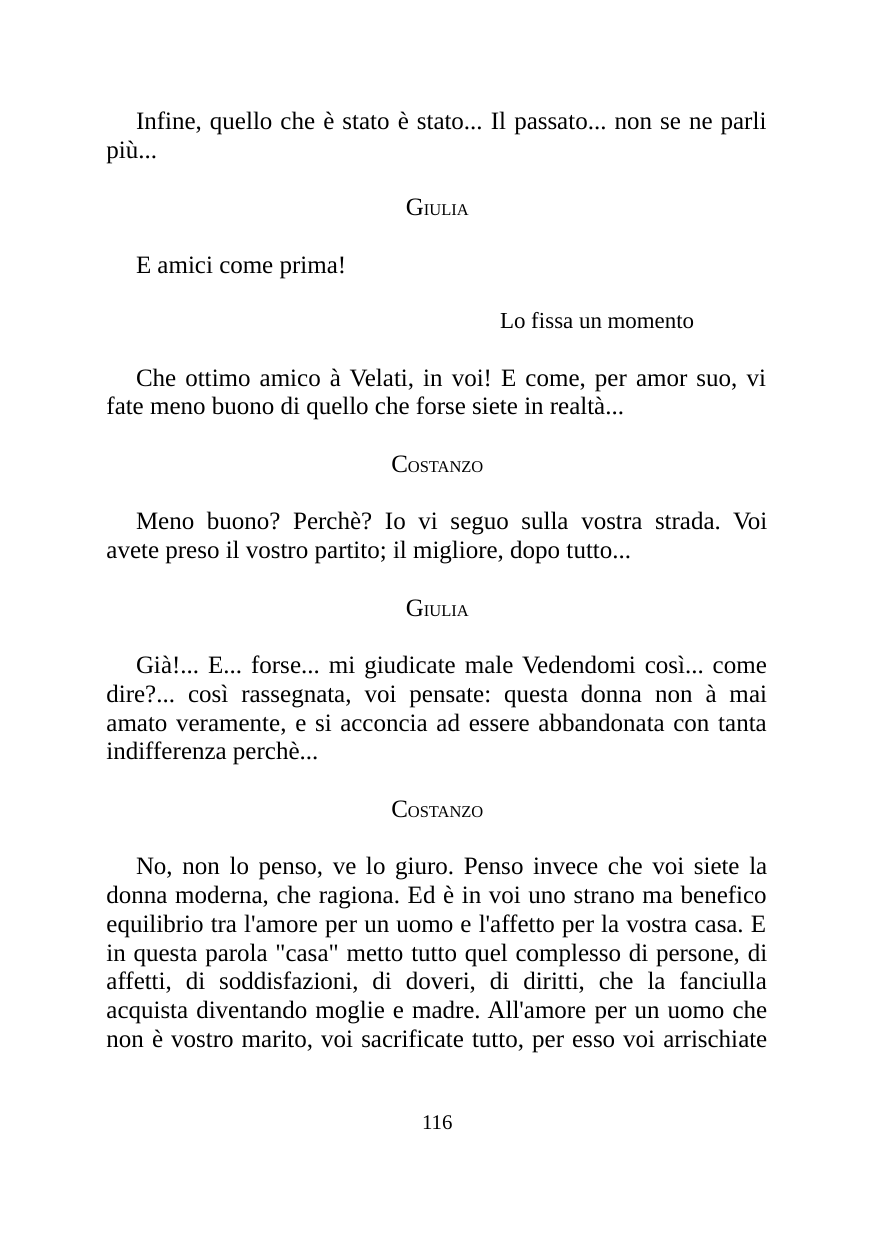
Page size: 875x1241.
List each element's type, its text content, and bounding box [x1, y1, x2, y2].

text No, non lo penso, ve lo giuro. Penso invece che voi siete la donna moderna, che ragiona. Ed è in voi uno strano ma benefico equilibrio tra l'amore per un uomo e l'affetto per la vostra casa. E in questa parola "casa" metto tutto quel complesso di persone, di affetti, di soddisfazioni, di doveri, di diritti, che la fanciulla acquista diventando moglie e madre. All'amore per un uomo che non è vostro marito, voi sacrificate tutto, per esso voi arrischiate [106, 851, 768, 1053]
text Giulia [106, 192, 768, 221]
text Meno buono? Perchè? Io vi seguo sulla vostra strada. Voi avete preso il vostro partito; il migliore, dopo tutto... [106, 506, 768, 564]
text Che ottimo amico à Velati, in voi! E come, per amor suo, vi fate meno buono di quello che forse siete in realtà... [106, 363, 768, 420]
text Infine, quello che è stato è stato... Il passato... non se ne parli più... [106, 106, 768, 164]
text E amici come prima! [106, 250, 768, 279]
text Lo fissa un momento [500, 307, 768, 334]
text Costanzo [106, 449, 768, 478]
text Già!... E... forse... mi giudicate male Vedendomi così... come dire?... così rassegnata, voi pensate: questa donna non à mai amato veramente, e si acconcia ad essere abbandonata con tanta indifferenza perchè... [106, 650, 768, 765]
text Costanzo [106, 794, 768, 823]
text Giulia [106, 593, 768, 621]
